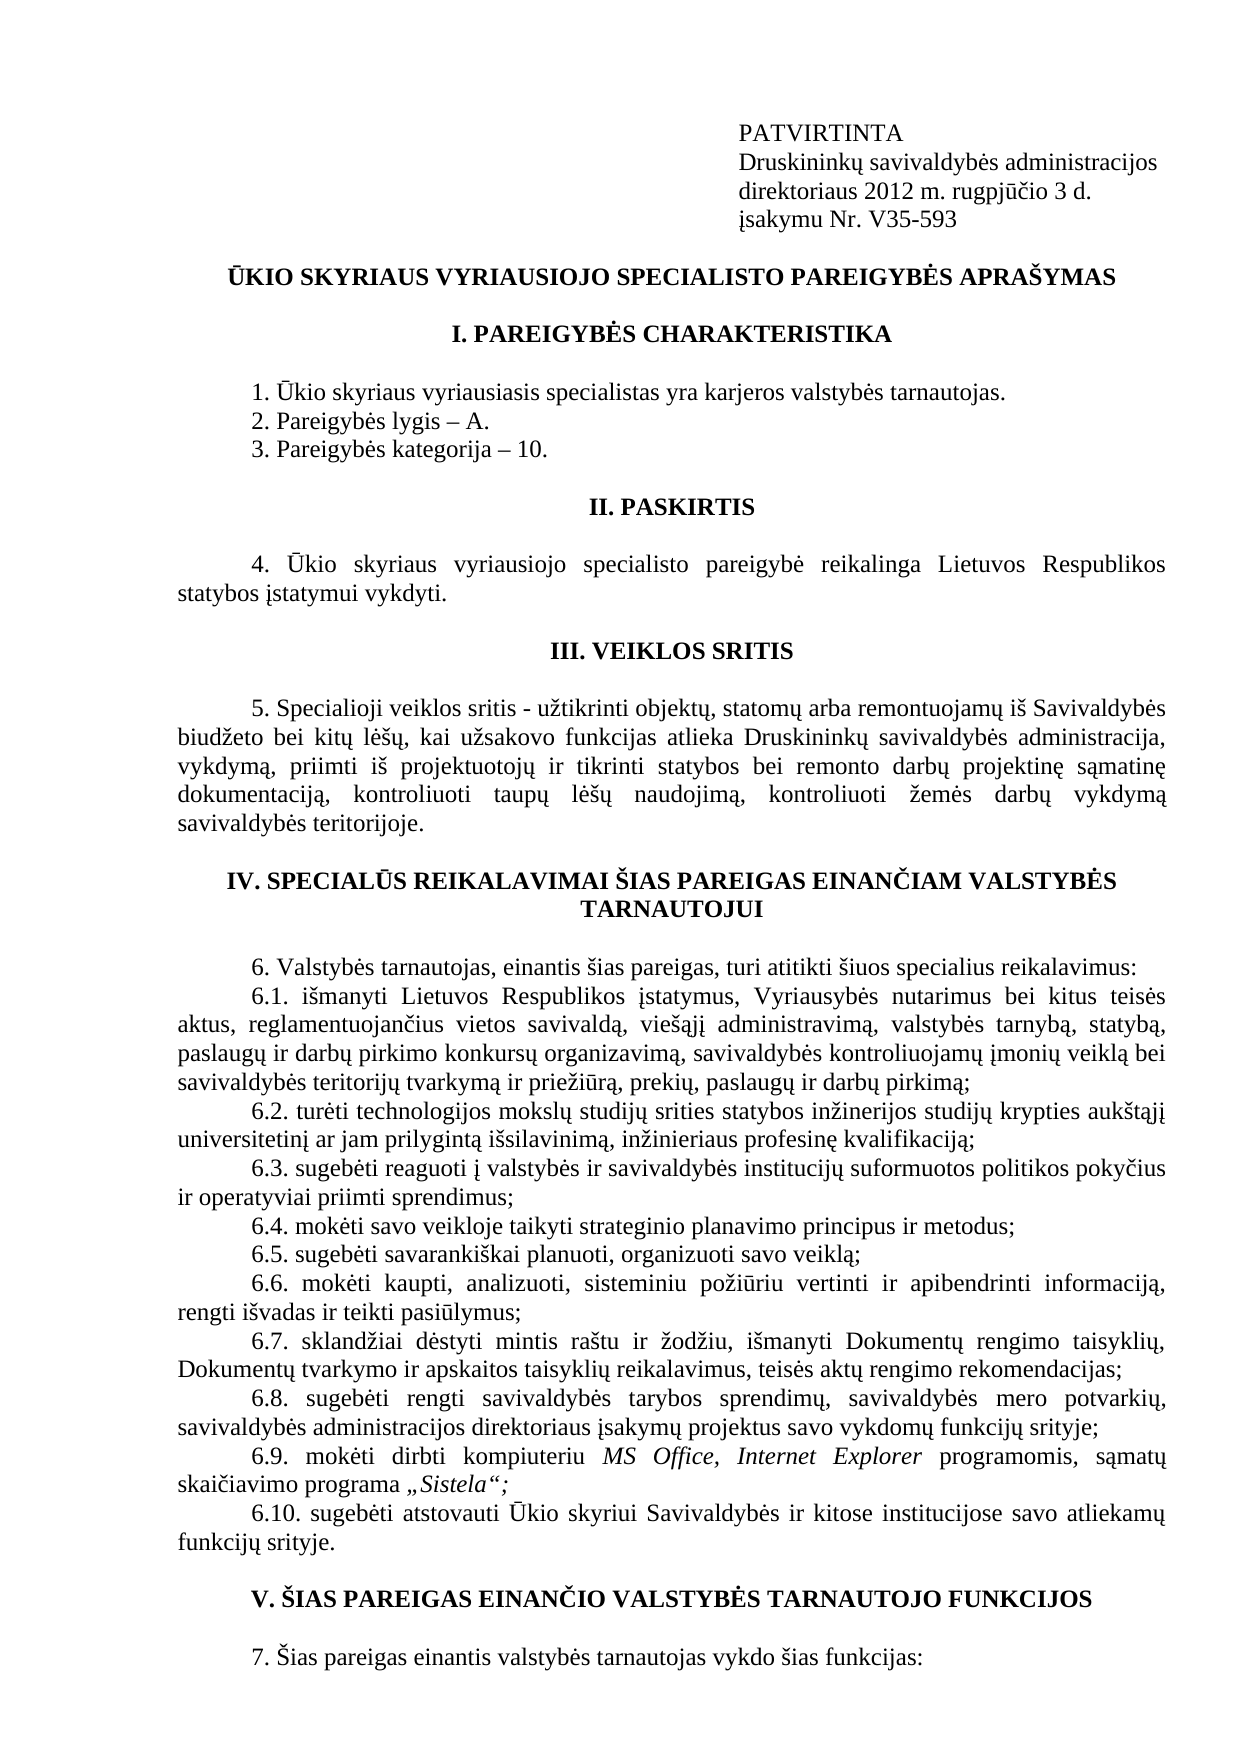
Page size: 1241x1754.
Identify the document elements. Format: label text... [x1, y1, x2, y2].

text 6.3. sugebėti reaguoti į valstybės ir savivaldybės institucijų suformuotos politikos pokyčius ir operatyviai priimti sprendimus; [177, 1153, 1167, 1211]
text 6.9. mokėti dirbti kompiuteriu MS Office, Internet Explorer programomis, sąmatų skaičiavimo programa „Sistela“; [177, 1441, 1167, 1498]
text ŪKIO SKYRIAUS VYRIAUSIOJO SPECIALISTO PAREIGYBĖS APRAŠYMAS [177, 262, 1167, 291]
text 4. Ūkio skyriaus vyriausiojo specialisto pareigybė reikalinga Lietuvos Respublikos statybos įstatymui vykdyti. [177, 549, 1167, 607]
text 5. Specialioji veiklos sritis - užtikrinti objektų, statomų arba remontuojamų iš Savivaldybės biudžeto bei kitų lėšų, kai užsakovo funkcijas atlieka Druskininkų savivaldybės administracija, vykdymą, priimti iš projektuotojų ir tikrinti statybos bei remonto darbų projektinę sąmatinę dokumentaciją, kontroliuoti taupų lėšų naudojimą, kontroliuoti žemės darbų vykdymą savivaldybės teritorijoje. [177, 693, 1167, 837]
text IV. SPECIALŪS REIKALAVIMAI ŠIAS PAREIGAS EINANČIAM VALSTYBĖS TARNAUTOJUI [177, 866, 1167, 923]
text 7. Šias pareigas einantis valstybės tarnautojas vykdo šias funkcijas: [177, 1642, 1167, 1671]
text 1. Ūkio skyriaus vyriausiasis specialistas yra karjeros valstybės tarnautojas. [177, 377, 1167, 406]
text 6.5. sugebėti savarankiškai planuoti, organizuoti savo veiklą; [177, 1239, 1167, 1268]
text 6. Valstybės tarnautojas, einantis šias pareigas, turi atitikti šiuos specialius reikalavimus: [177, 952, 1167, 981]
text V. ŠIAS PAREIGAS EINANČIO VALSTYBĖS TARNAUTOJO FUNKCIJOS [177, 1584, 1167, 1613]
text 6.8. sugebėti rengti savivaldybės tarybos sprendimų, savivaldybės mero potvarkių, savivaldybės administracijos direktoriaus įsakymų projektus savo vykdomų funkcijų srityje; [177, 1383, 1167, 1441]
text 6.4. mokėti savo veikloje taikyti strateginio planavimo principus ir metodus; [177, 1211, 1167, 1239]
text 6.1. išmanyti Lietuvos Respublikos įstatymus, Vyriausybės nutarimus bei kitus teisės aktus, reglamentuojančius vietos savivaldą, viešąjį administravimą, valstybės tarnybą, statybą, paslaugų ir darbų pirkimo konkursų organizavimą, savivaldybės kontroliuojamų įmonių veiklą bei savivaldybės teritorijų tvarkymą ir priežiūrą, prekių, paslaugų ir darbų pirkimą; [177, 981, 1167, 1096]
text įsakymu Nr. V35-593 [177, 204, 1167, 233]
text 2. Pareigybės lygis – A. [177, 406, 1167, 434]
text direktoriaus 2012 m. rugpjūčio 3 d. [177, 176, 1167, 204]
text II. PASKIRTIS [177, 492, 1167, 521]
text 6.2. turėti technologijos mokslų studijų srities statybos inžinerijos studijų krypties aukštąjį universitetinį ar jam prilygintą išsilavinimą, inžinieriaus profesinę kvalifikaciją; [177, 1096, 1167, 1153]
text I. PAREIGYBĖS CHARAKTERISTIKA [177, 319, 1167, 348]
text 6.7. sklandžiai dėstyti mintis raštu ir žodžiu, išmanyti Dokumentų rengimo taisyklių, Dokumentų tvarkymo ir apskaitos taisyklių reikalavimus, teisės aktų rengimo rekomendacijas; [177, 1326, 1167, 1383]
text Druskininkų savivaldybės administracijos [177, 147, 1167, 176]
text 3. Pareigybės kategorija – 10. [177, 434, 1167, 463]
text 6.10. sugebėti atstovauti Ūkio skyriui Savivaldybės ir kitose institucijose savo atliekamų funkcijų srityje. [177, 1498, 1167, 1556]
text III. VEIKLOS SRITIS [177, 636, 1167, 664]
text 6.6. mokėti kaupti, analizuoti, sisteminiu požiūriu vertinti ir apibendrinti informaciją, rengti išvadas ir teikti pasiūlymus; [177, 1268, 1167, 1326]
text PATVIRTINTA [738, 118, 1167, 147]
